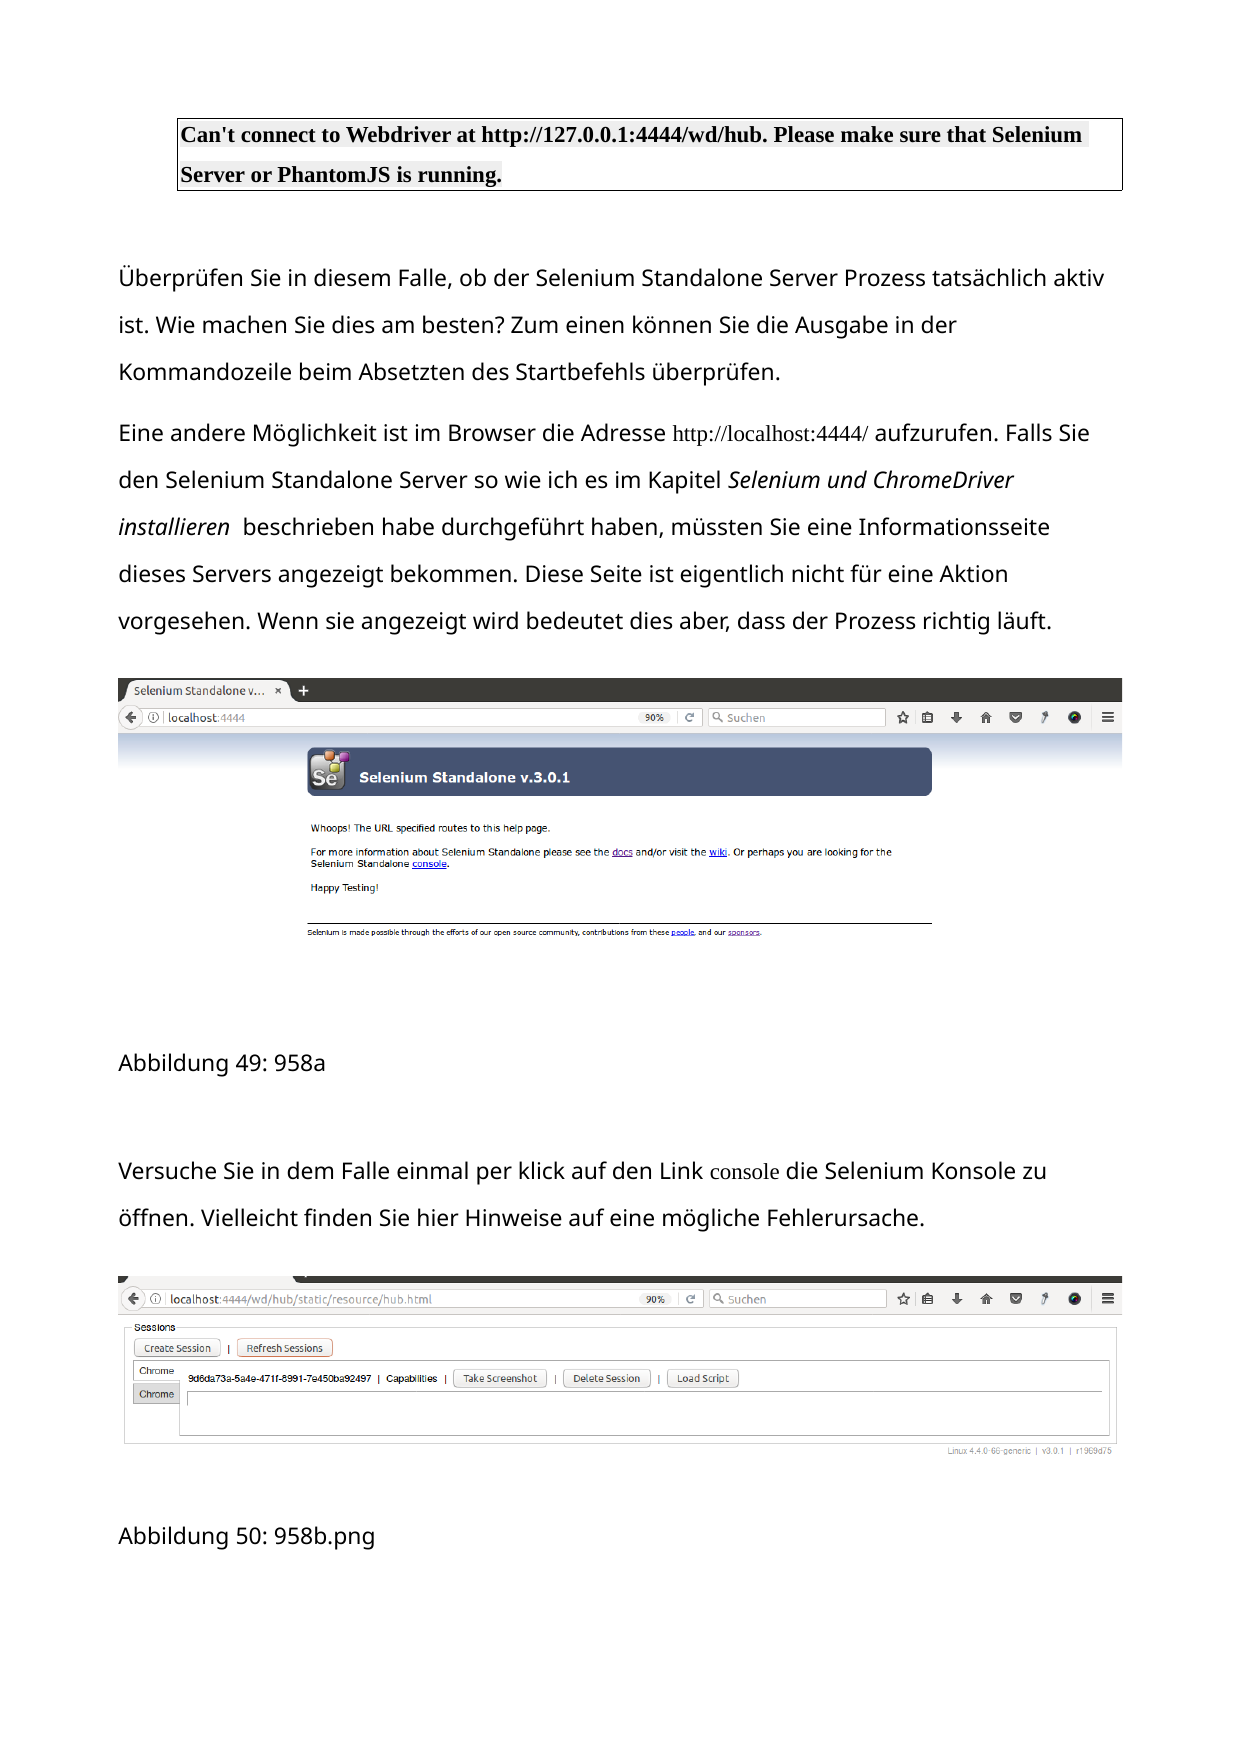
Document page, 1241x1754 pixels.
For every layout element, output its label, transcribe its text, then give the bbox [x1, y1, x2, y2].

text Überprüfen Sie in diesem Falle, ob der Selenium Standalone Server Prozess tatsächlich aktiv ist. Wie machen Sie dies am besten? Zum einen können Sie die Ausgabe in der Kommandozeile beim Absetzten des Startbefehls überprüfen. [118, 262, 1122, 387]
text Abbildung 49: 958a [118, 1047, 1122, 1078]
text Can't connect to Webdriver at http://127.0.0.1:4444/wd/hub. Please make sure that Selenium Server or PhantomJS is running. [178, 119, 1122, 190]
text Versuche Sie in dem Falle einmal per klick auf den Link console die Selenium Konsole zu öffnen. Vielleicht finden Sie hier Hinweise auf eine mögliche Fehlerursache. [118, 1155, 1122, 1233]
picture [118, 678, 1123, 1047]
picture [118, 1276, 1123, 1521]
text Abbildung 50: 958b.png [118, 1521, 1122, 1551]
text Eine andere Möglichkeit ist im Browser die Adresse http://localhost:4444/ aufzurufen. Falls Sie den Selenium Standalone Server so wie ich es im Kapitel Selenium und ChromeDriver installieren beschrieben habe durchgeführt haben, müssten Sie eine Informationsseite dieses Servers angezeigt bekommen. Diese Seite ist eigentlich nicht für eine Aktion vorgesehen. Wenn sie angezeigt wird bedeutet dies aber, dass der Prozess richtig läuft. [118, 417, 1122, 636]
